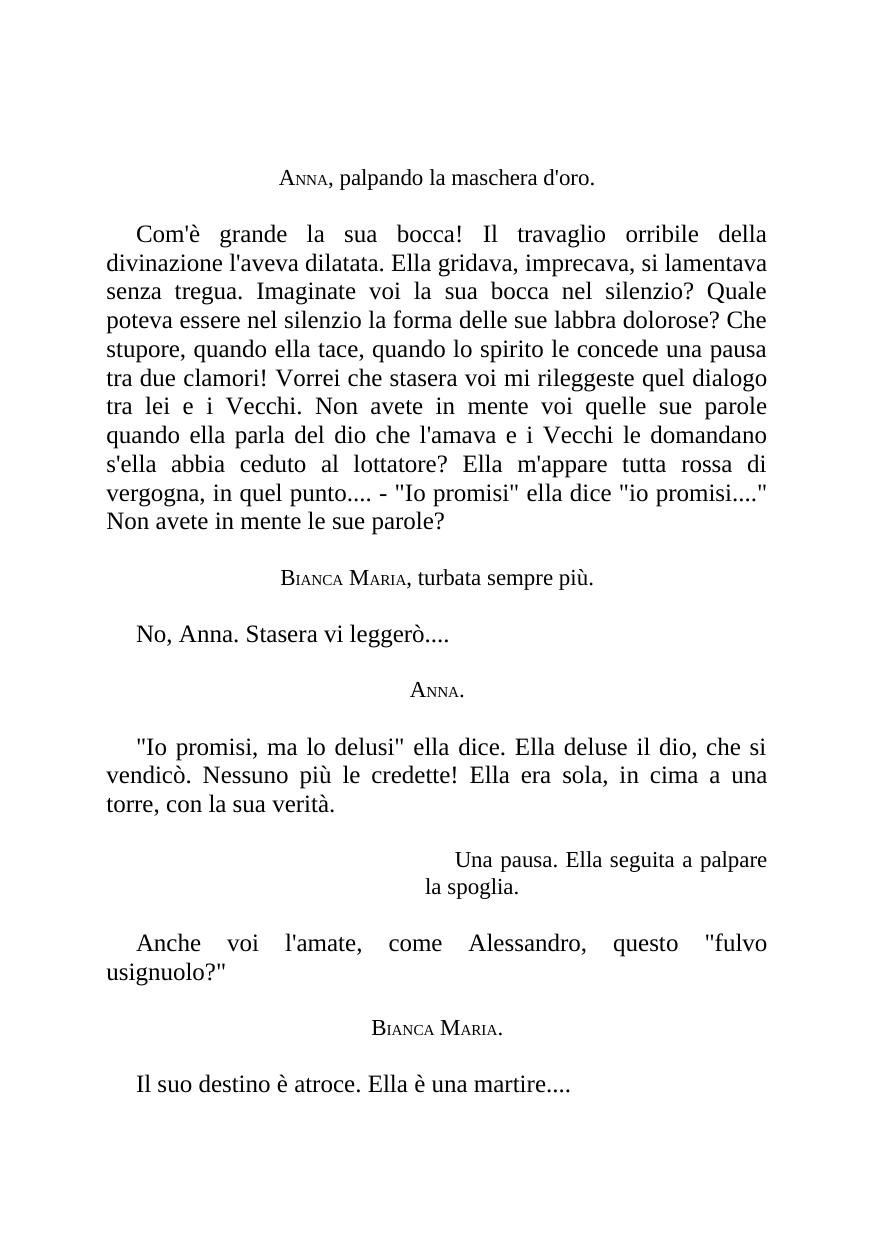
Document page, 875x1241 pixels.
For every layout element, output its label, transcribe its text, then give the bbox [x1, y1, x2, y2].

text Bianca Maria. [106, 1014, 768, 1041]
text Anche voi l'amate, come Alessandro, questo "fulvo usignuolo?" [106, 928, 768, 986]
text Anna, palpando la maschera d'oro. [106, 164, 768, 190]
text "Io promisi, ma lo delusi" ella dice. Ella deluse il dio, che si vendicò. Nessuno più le credette! Ella era sola, in cima a una torre, con la sua verità. [106, 732, 768, 818]
text Il suo destino è atroce. Ella è una martire.... [106, 1069, 768, 1098]
text No, Anna. Stasera vi leggerò.... [106, 619, 768, 648]
text Bianca Maria, turbata sempre più. [106, 564, 768, 590]
text Una pausa. Ella seguita a palpare la spoglia. [425, 847, 768, 899]
text Com'è grande la sua bocca! Il travaglio orribile della divinazione l'aveva dilatata. Ella gridava, imprecava, si lamentava senza tregua. Imaginate voi la sua bocca nel silenzio? Quale poteva essere nel silenzio la forma delle sue labbra dolorose? Che stupore, quando ella tace, quando lo spirito le concede una pausa tra due clamori! Vorrei che stasera voi mi rileggeste quel dialogo tra lei e i Vecchi. Non avete in mente voi quelle sue parole quando ella parla del dio che l'amava e i Vecchi le domandano s'ella abbia ceduto al lottatore? Ella m'appare tutta rossa di vergogna, in quel punto.... - "Io promisi" ella dice "io promisi...." Non avete in mente le sue parole? [106, 219, 768, 535]
text Anna. [106, 676, 768, 703]
